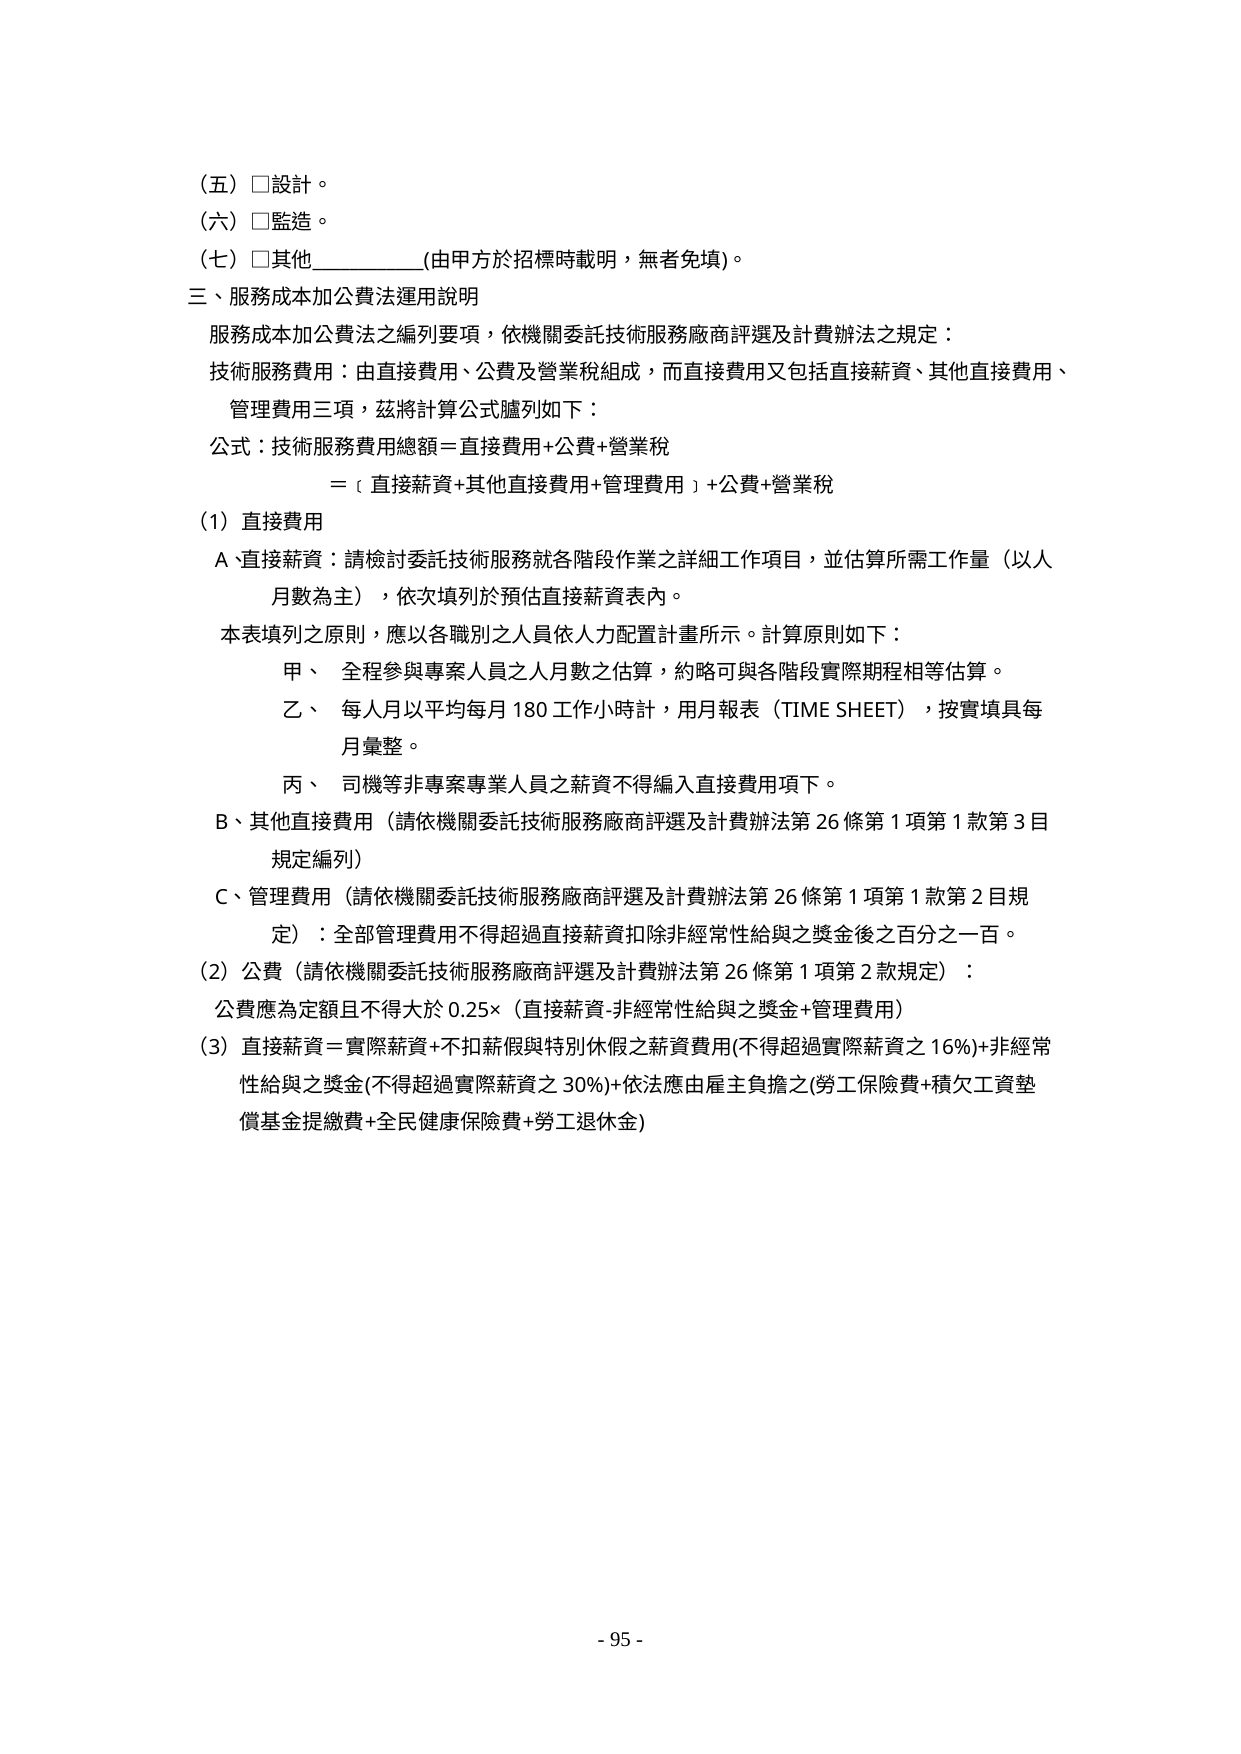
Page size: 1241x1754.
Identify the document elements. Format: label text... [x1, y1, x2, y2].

text C、管理費用（請依機關委託技術服務廠商評選及計費辦法第26條第1項第1款第2目規定）：全部管理費用不得超過直接薪資扣除非經常性給與之獎金後之百分之一百。 [187, 877, 1053, 952]
list 司機等非專案專業人員之薪資不得編入直接費用項下。 [282, 764, 1053, 802]
text 技術服務費用：由直接費用、公費及營業稅組成，而直接費用又包括直接薪資、其他直接費用、管理費用三項，茲將計算公式臚列如下： [187, 352, 1053, 427]
text 服務成本加公費法之編列要項，依機關委託技術服務廠商評選及計費辦法之規定： [187, 314, 1053, 352]
text 公費應為定額且不得大於0.25×（直接薪資-非經常性給與之獎金+管理費用） [187, 989, 1053, 1027]
text 公式：技術服務費用總額＝直接費用+公費+營業稅 [187, 427, 1053, 464]
list 全程參與專案人員之人月數之估算，約略可與各階段實際期程相等估算。 [282, 652, 1053, 689]
text （五）□設計。 [187, 164, 1053, 202]
list 每人月以平均每月180工作小時計，用月報表（TIME SHEET），按實填具每月彙整。 [282, 689, 1053, 764]
text （2）公費（請依機關委託技術服務廠商評選及計費辦法第26條第1項第2款規定）： [187, 952, 1053, 989]
text 三、服務成本加公費法運用說明 [187, 277, 1053, 314]
text （3）直接薪資＝實際薪資+不扣薪假與特別休假之薪資費用(不得超過實際薪資之16%)+非經常性給與之獎金(不得超過實際薪資之30%)+依法應由雇主負擔之(勞工保險費+積欠工資墊償基金提繳費+全民健康保險費+勞工退休金) [187, 1027, 1053, 1139]
text （七）□其他____________(由甲方於招標時載明，無者免填)。 [187, 239, 1053, 277]
text B、其他直接費用（請依機關委託技術服務廠商評選及計費辦法第26條第1項第1款第3目規定編列） [187, 802, 1053, 877]
text ＝﹝直接薪資+其他直接費用+管理費用﹞+公費+營業稅 [187, 464, 1053, 502]
text A、直接薪資：請檢討委託技術服務就各階段作業之詳細工作項目，並估算所需工作量（以人月數為主），依次填列於預估直接薪資表內。 [187, 539, 1053, 614]
text （1）直接費用 [187, 502, 1053, 539]
text 本表填列之原則，應以各職別之人員依人力配置計畫所示。計算原則如下： [187, 614, 1053, 652]
text （六）□監造。 [187, 202, 1053, 239]
